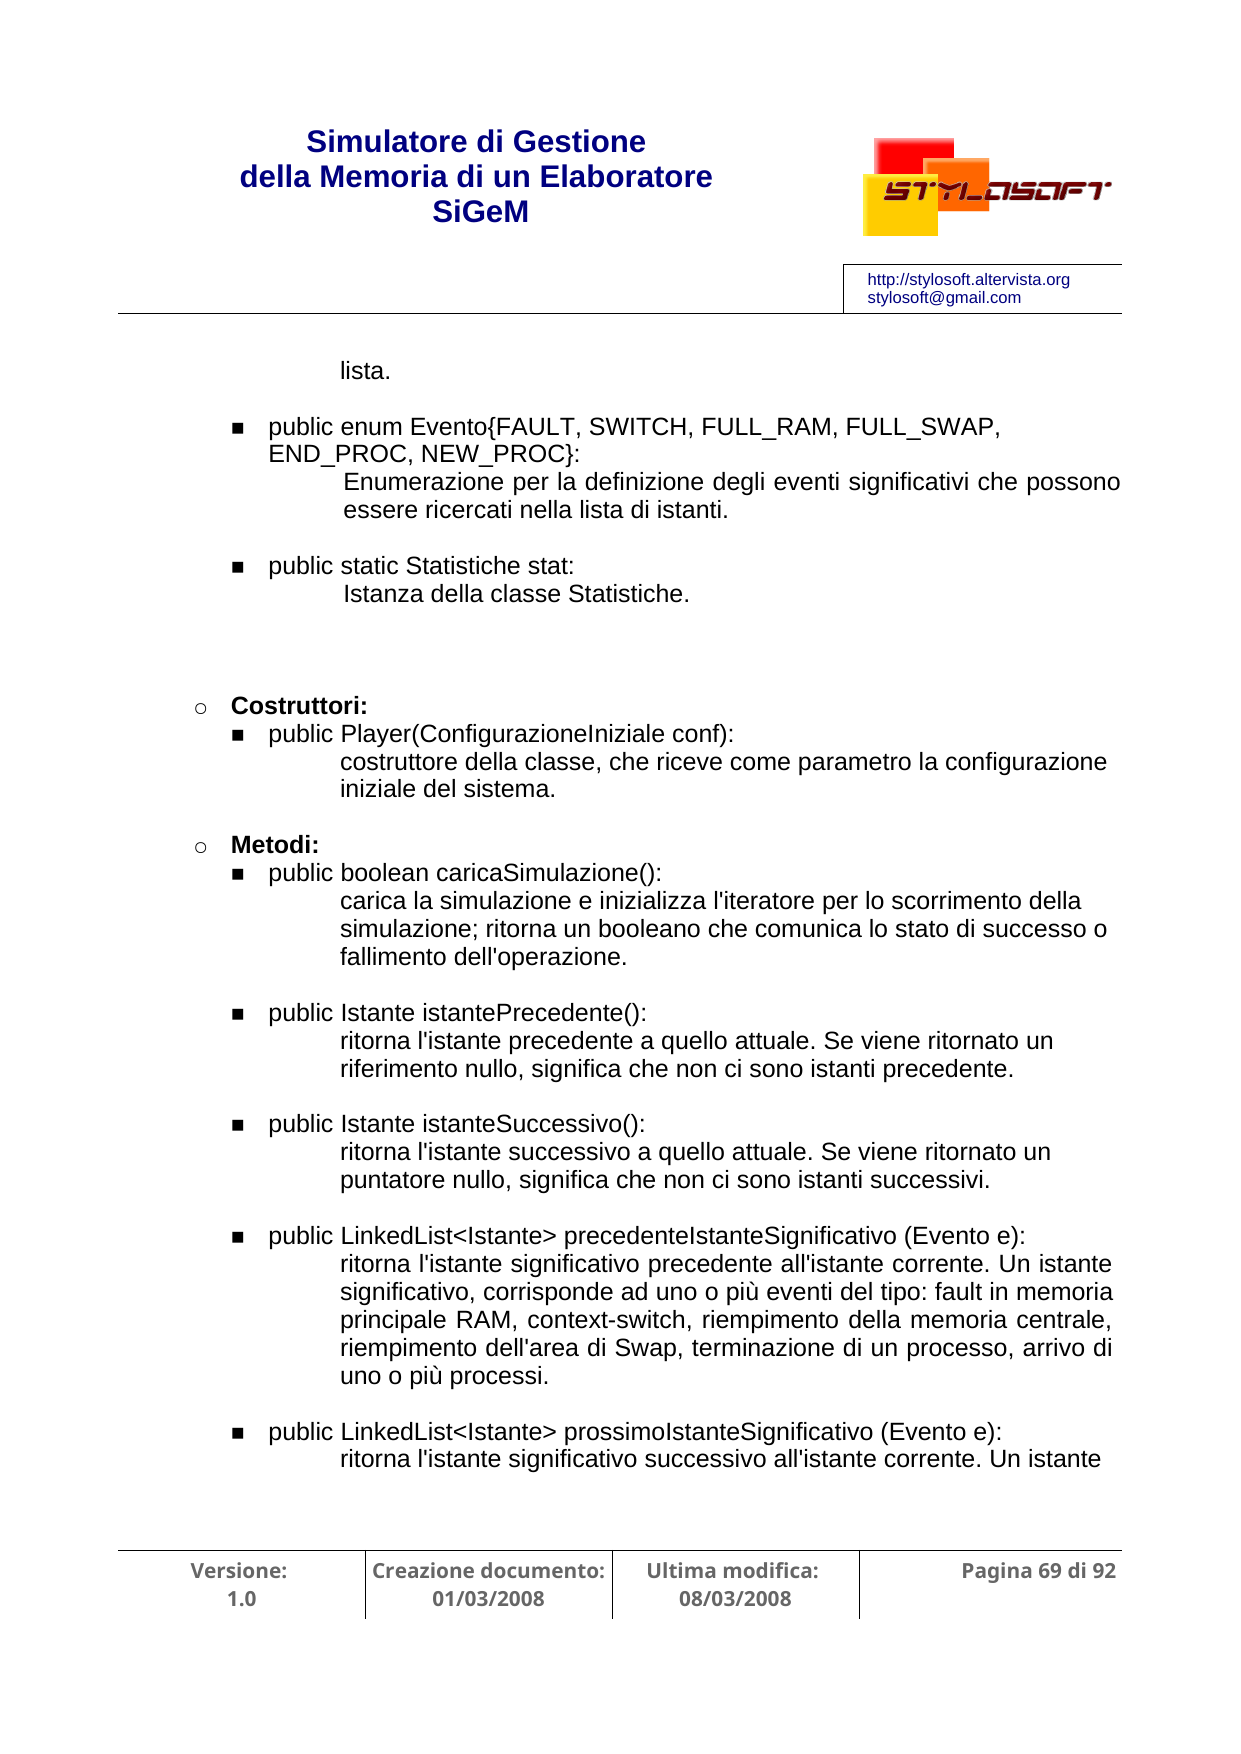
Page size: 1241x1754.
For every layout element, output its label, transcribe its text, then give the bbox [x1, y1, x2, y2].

list public LinkedList<Istante> precedenteIstanteSignificativo (Evento e): [231, 1222, 1122, 1250]
list Enumerazione per la definizione degli eventi significativi che possono essere ricercati nella lista di istanti. [306, 468, 1122, 524]
list public Istante istanteSuccessivo(): [231, 1110, 1122, 1138]
text costruttore della classe, che riceve come parametro la configurazione iniziale del sistema. [118, 747, 1122, 803]
text ritorna l'istante precedente a quello attuale. Se viene ritornato un riferimento nullo, significa che non ci sono istanti precedente. [118, 1027, 1122, 1082]
list public static Statistiche stat: [231, 552, 1122, 580]
text carica la simulazione e inizializza l'iteratore per lo scorrimento della simulazione; ritorna un booleano che comunica lo stato di successo o fallimento dell'operazione. [118, 887, 1122, 971]
list public Player(ConfigurazioneIniziale conf): [231, 719, 1122, 747]
list public LinkedList<Istante> prossimoIstanteSignificativo (Evento e): [231, 1417, 1122, 1445]
text ritorna l'istante significativo successivo all'istante corrente. Un istante [118, 1445, 1122, 1473]
text lista. [118, 357, 1122, 384]
list Costruttori: [193, 692, 1122, 719]
list Metodi: [193, 831, 1122, 859]
list public enum Evento{FAULT, SWITCH, FULL_RAM, FULL_SWAP, END_PROC, NEW_PROC}: [231, 412, 1122, 468]
text ritorna l'istante significativo precedente all'istante corrente. Un istante significativo, corrisponde ad uno o più eventi del tipo: fault in memoria principale RAM, context-switch, riempimento della memoria centrale, riempimento dell'area di Swap, terminazione di un processo, arrivo di uno o più processi. [118, 1250, 1122, 1389]
picture [848, 123, 1117, 247]
list Istanza della classe Statistiche. [306, 580, 1122, 608]
list public boolean caricaSimulazione(): [231, 859, 1122, 887]
text ritorna l'istante successivo a quello attuale. Se viene ritornato un puntatore nullo, significa che non ci sono istanti successivi. [118, 1138, 1122, 1194]
list public Istante istantePrecedente(): [231, 999, 1122, 1027]
